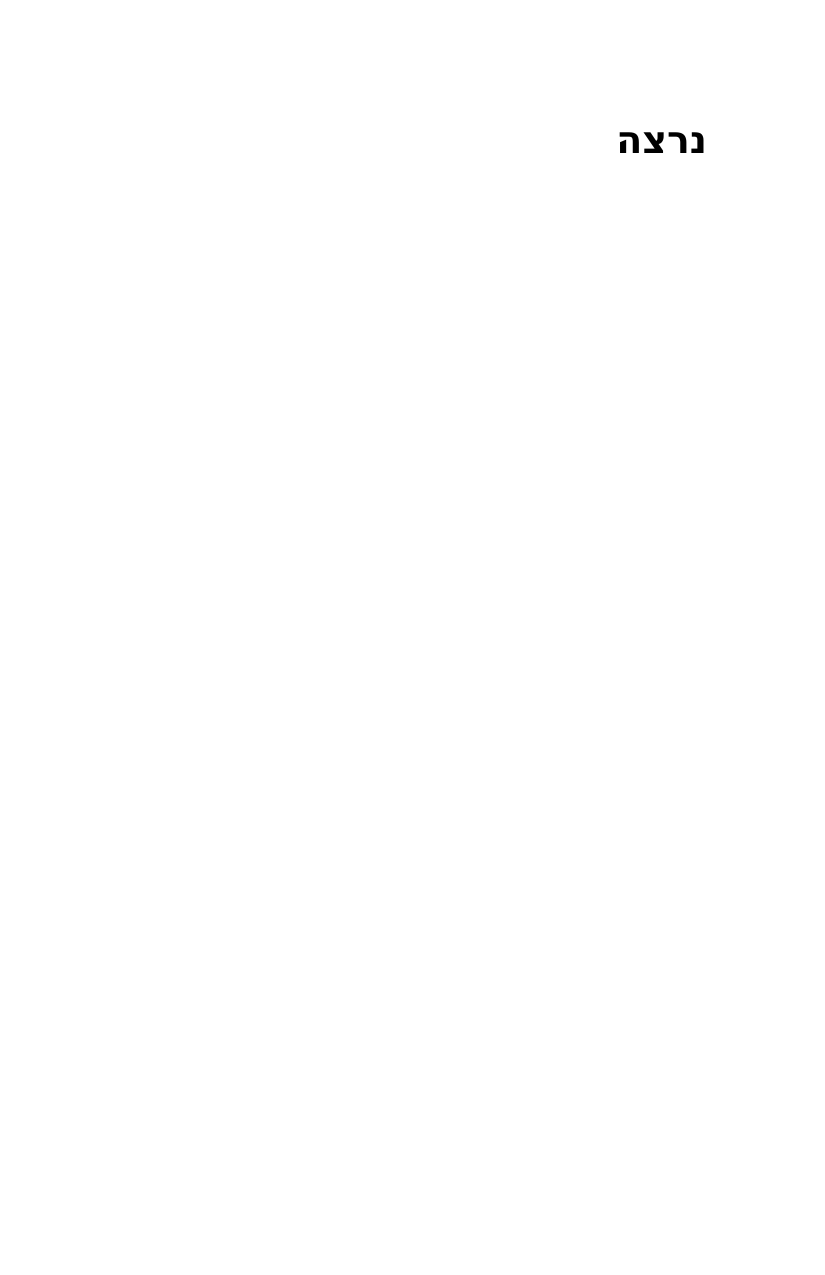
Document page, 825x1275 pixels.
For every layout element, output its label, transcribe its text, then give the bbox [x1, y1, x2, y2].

subtitle נרצה [118, 118, 707, 162]
